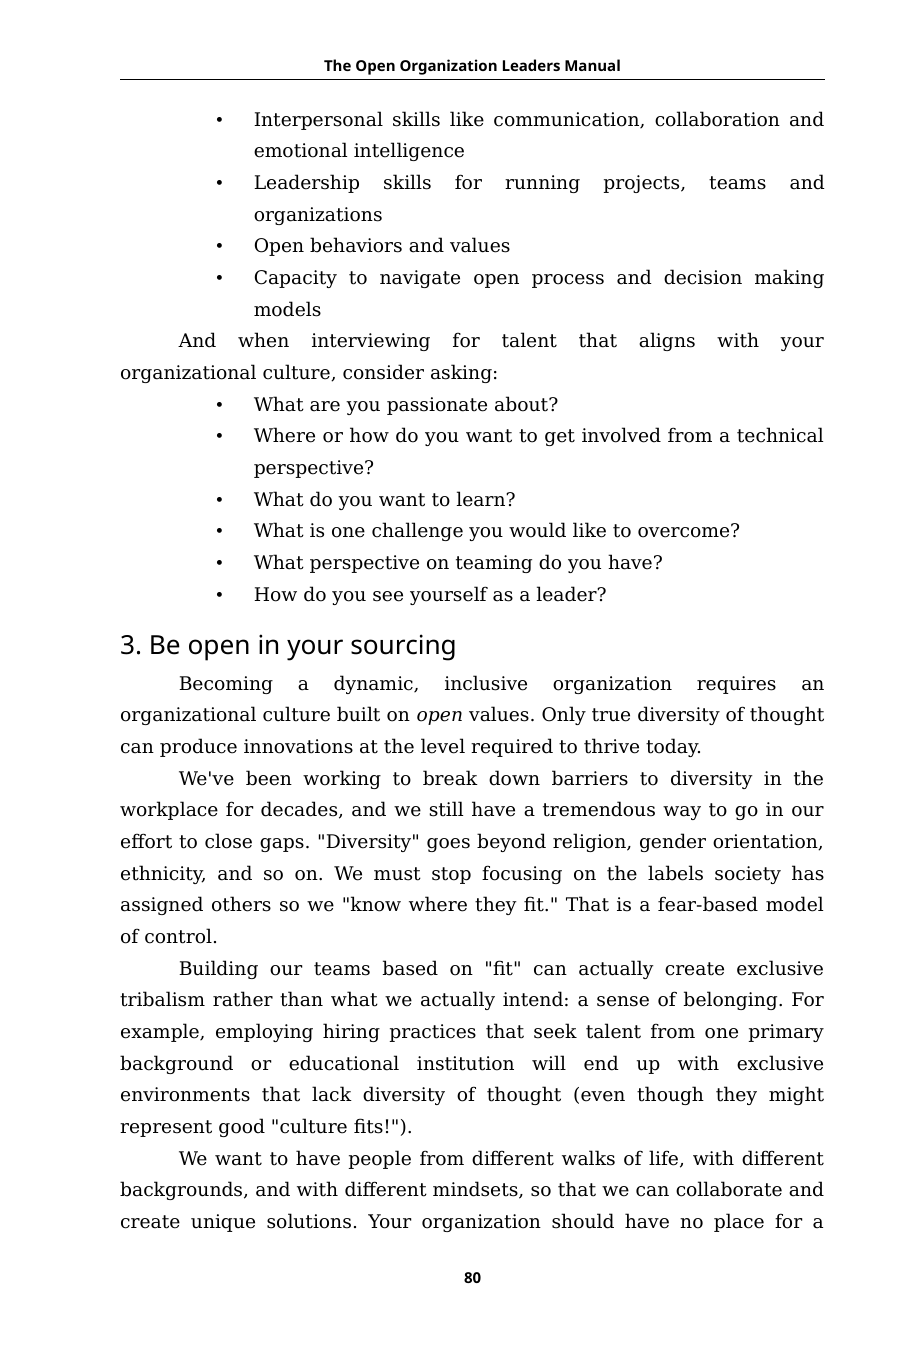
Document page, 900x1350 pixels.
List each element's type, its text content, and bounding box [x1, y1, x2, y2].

subtitle 3. Be open in your sourcing [120, 630, 825, 661]
text We've been working to break down barriers to diversity in the workplace for decades, and we still have a tremendous way to go in our effort to close gaps. "Diversity" goes beyond religion, gender orientation, ethnicity, and so on. We must stop focusing on the labels society has assigned others so we "know where they fit." That is a fear-based model of control. [120, 768, 825, 948]
list Leadership skills for running projects, teams and organizations [216, 172, 825, 226]
list What perspective on teaming do you have? [216, 552, 825, 574]
list Where or how do you want to get involved from a technical perspective? [216, 425, 825, 479]
list What are you passionate about? [216, 394, 825, 416]
text Becoming a dynamic, inclusive organization requires an organizational culture built on open values. Only true diversity of thought can produce innovations at the level required to thrive today. [120, 673, 825, 758]
list What is one challenge you would like to overcome? [216, 520, 825, 542]
text We want to have people from different walks of life, with different backgrounds, and with different mindsets, so that we can collaborate and create unique solutions. Your organization should have no place for a [120, 1148, 825, 1233]
list Interpersonal skills like communication, collaboration and emotional intelligence [216, 109, 825, 162]
list Open behaviors and values [216, 235, 825, 257]
list How do you see yourself as a leader? [216, 584, 825, 606]
list Capacity to navigate open process and decision making models [216, 267, 825, 321]
text Building our teams based on "fit" can actually create exclusive tribalism rather than what we actually intend: a sense of belonging. For example, employing hiring practices that seek talent from one primary background or educational institution will end up with exclusive environments that lack diversity of thought (even though they might represent good "culture fits!"). [120, 958, 825, 1138]
text And when interviewing for talent that aligns with your organizational culture, consider asking: [120, 330, 825, 384]
list What do you want to learn? [216, 489, 825, 511]
